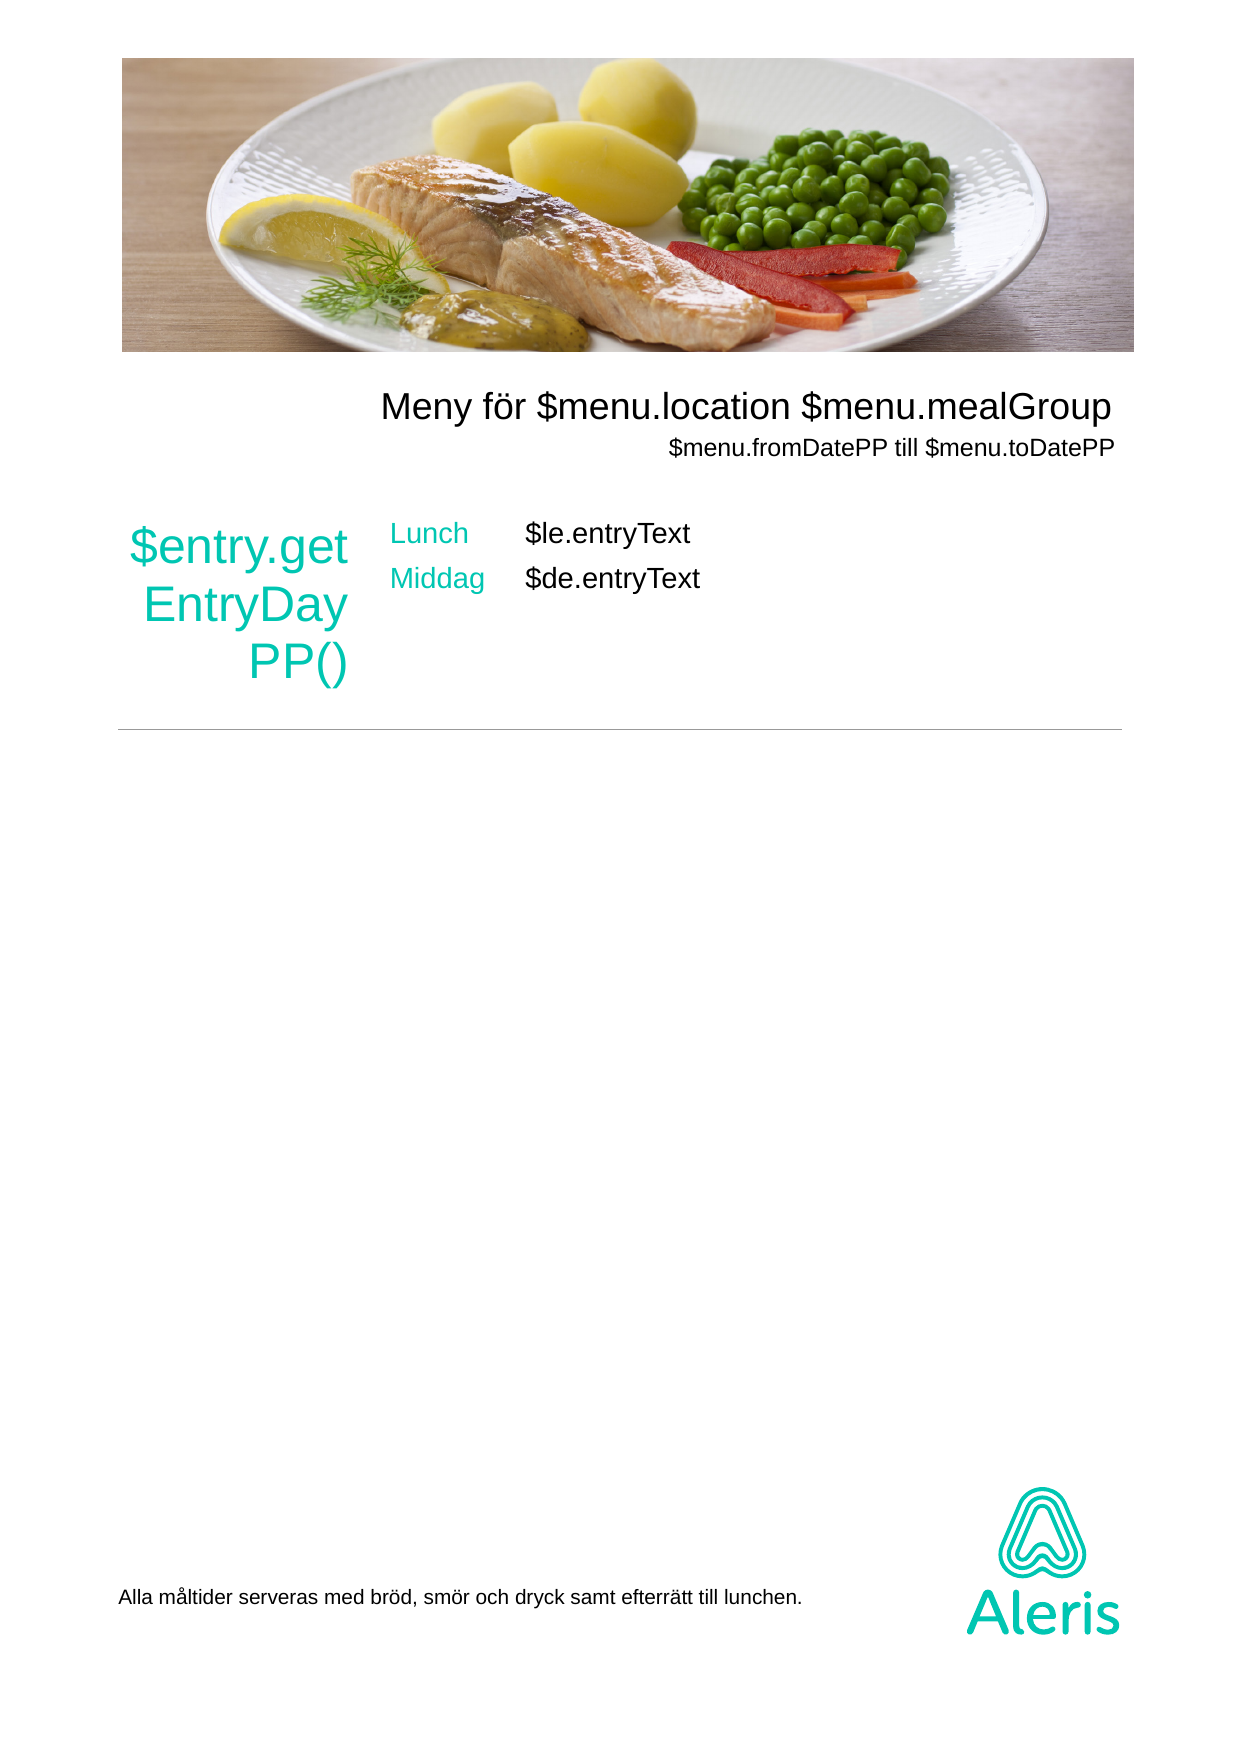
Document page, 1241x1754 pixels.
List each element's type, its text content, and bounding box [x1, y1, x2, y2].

table_header $le.entryText [519, 511, 1122, 556]
table_header Lunch [354, 511, 519, 556]
text $menu.fromDatePP till $menu.toDatePP [118, 433, 1122, 462]
table_header $entry.getEntryDayPP() [118, 511, 354, 695]
picture [122, 58, 1134, 352]
table_cell $de.entryText [519, 556, 1122, 695]
text Meny för $menu.location $menu.mealGroup [118, 384, 1122, 427]
table_cell Middag [354, 556, 519, 695]
